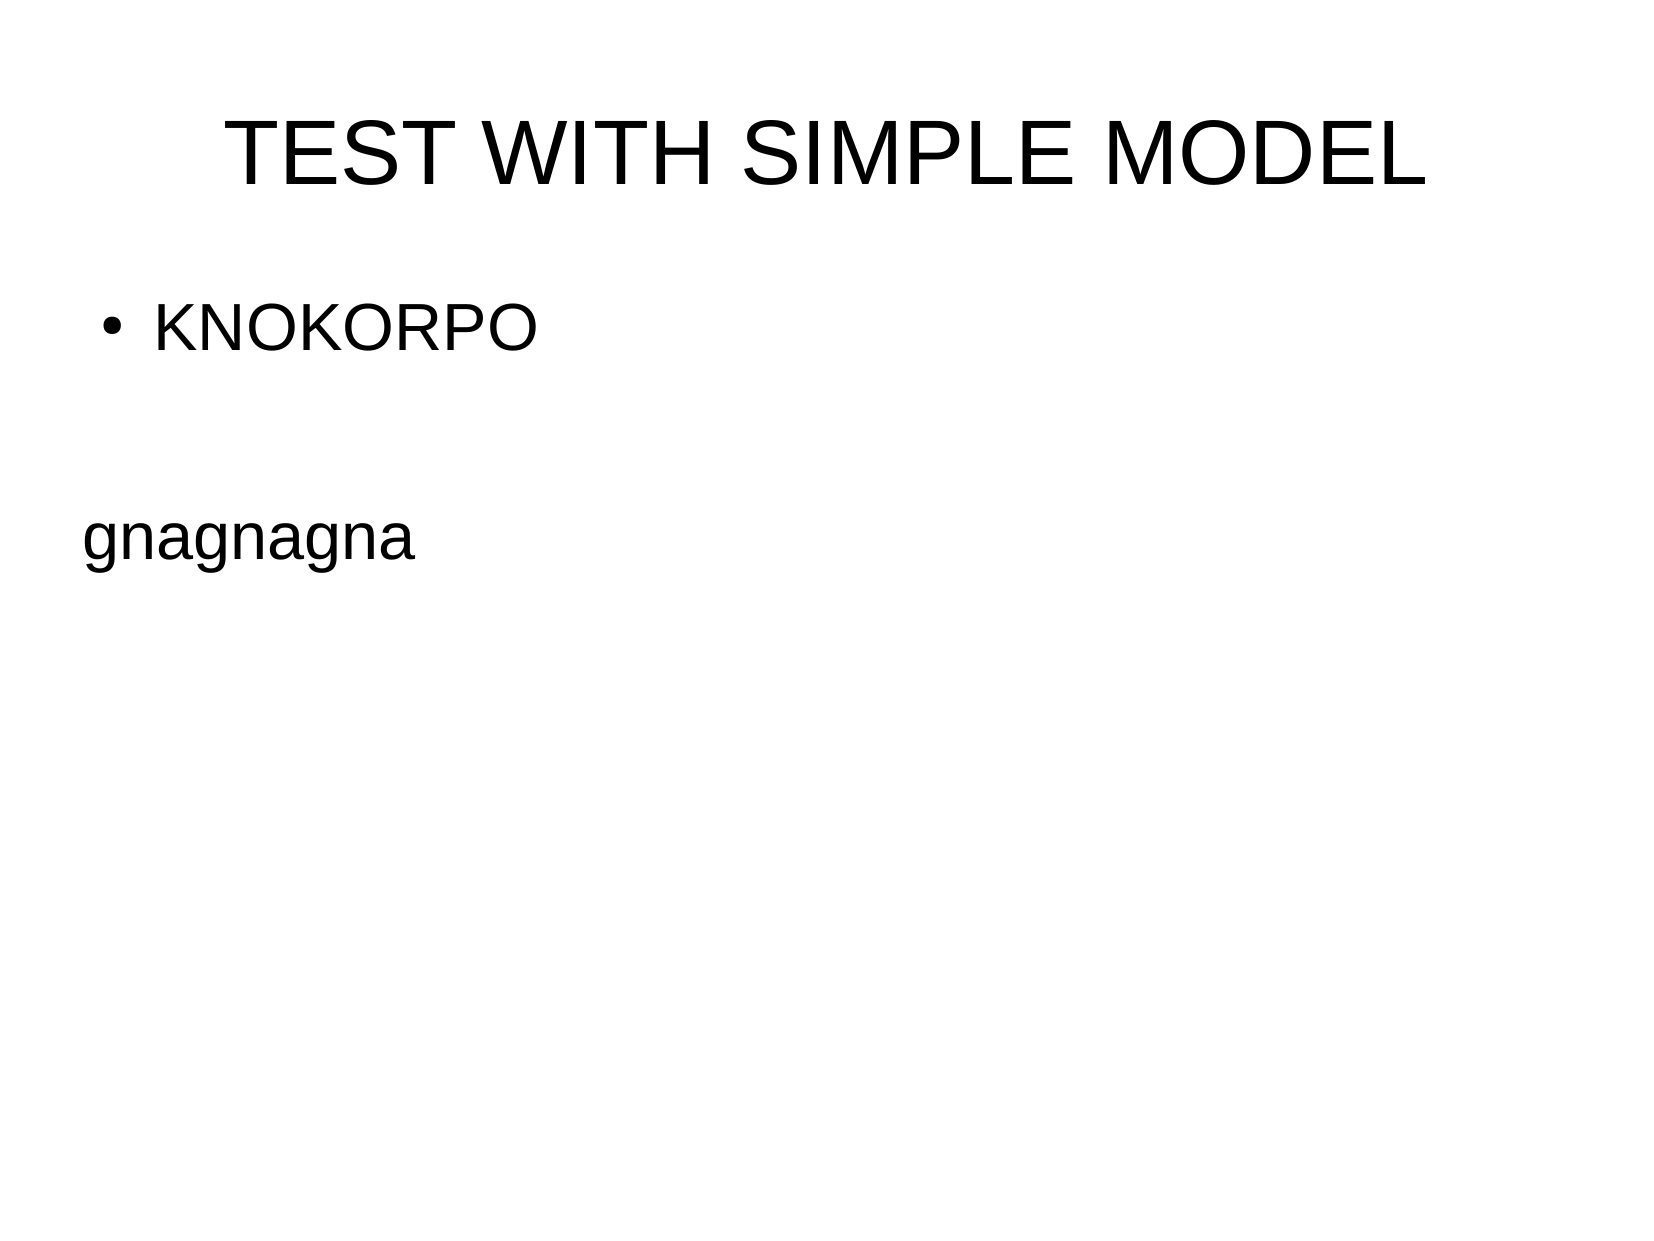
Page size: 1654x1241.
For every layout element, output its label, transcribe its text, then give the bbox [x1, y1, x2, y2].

list KNOKORPO gnagnagna [82, 290, 809, 1109]
title TEST WITH SIMPLE MODEL [82, 49, 1571, 257]
